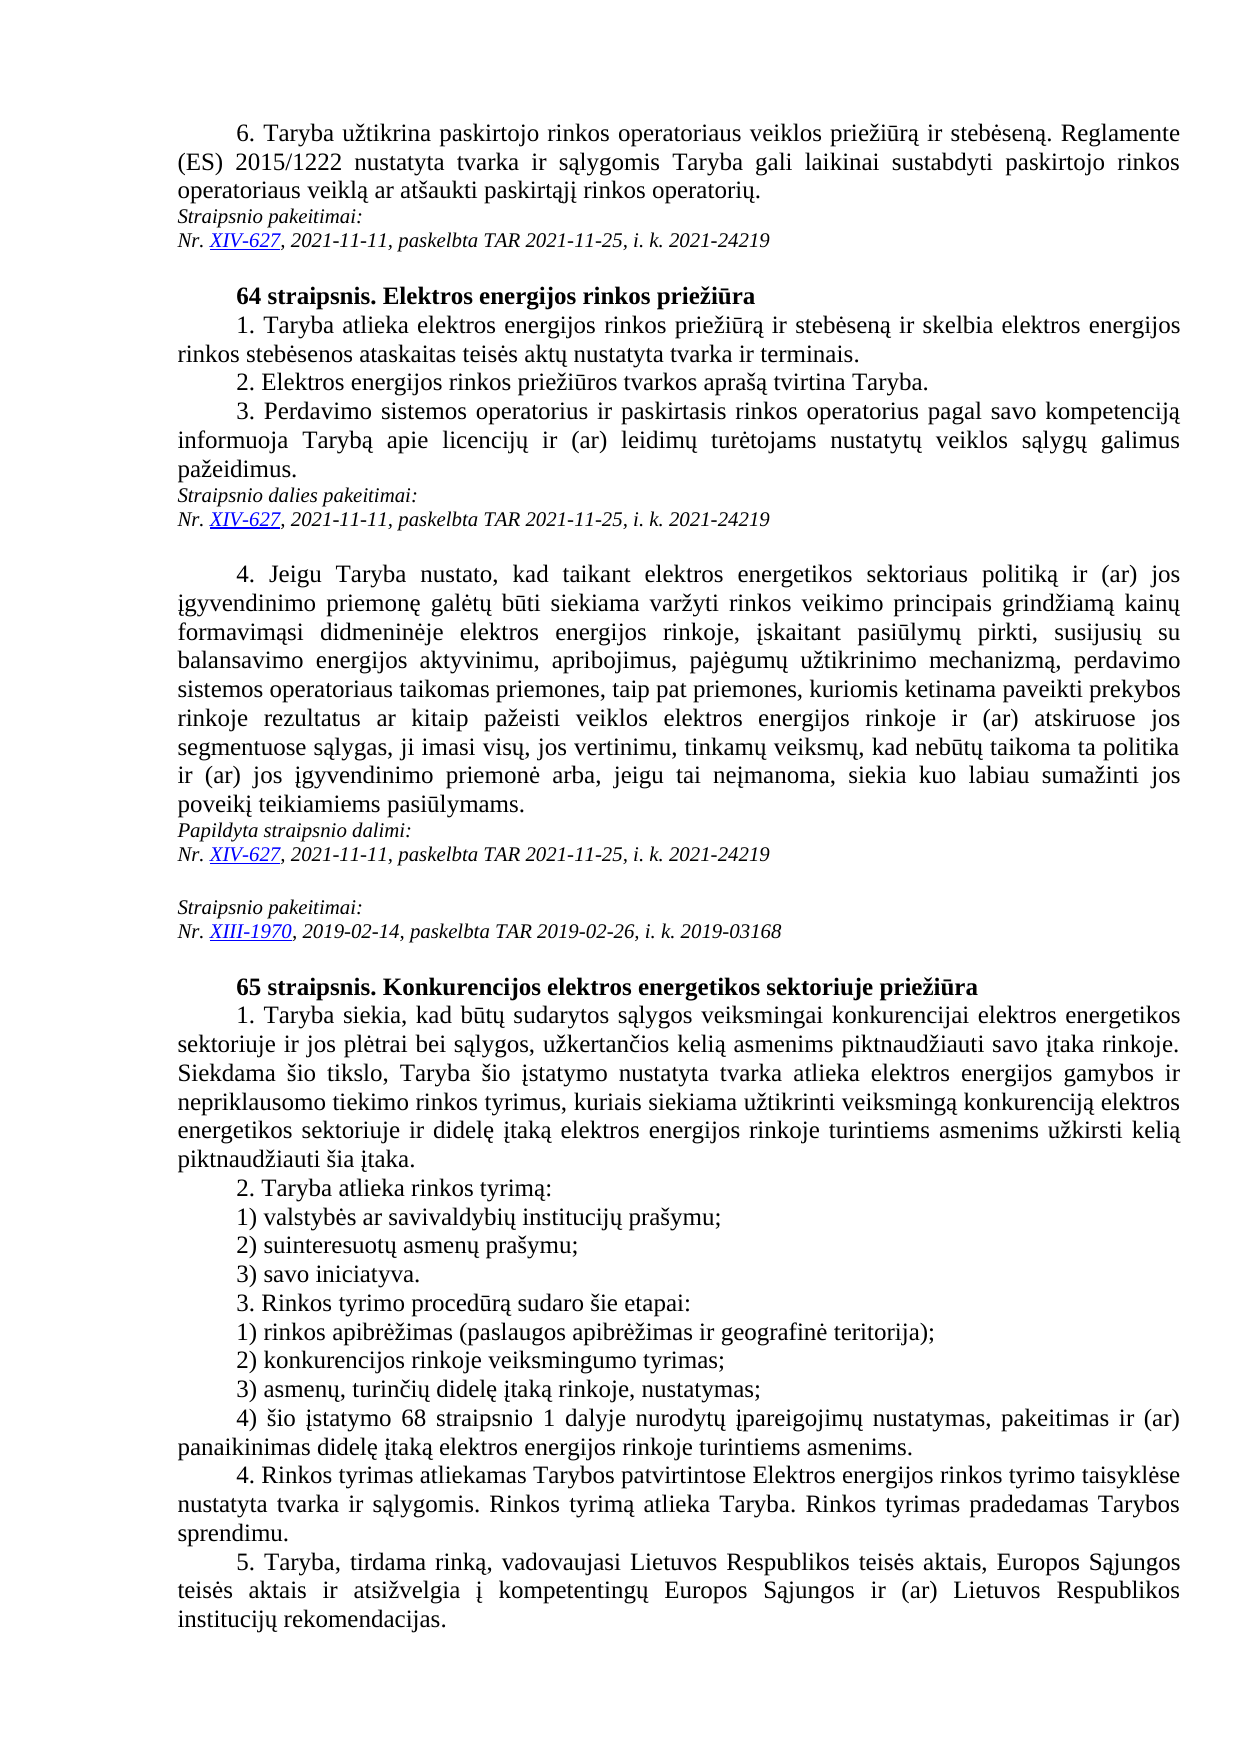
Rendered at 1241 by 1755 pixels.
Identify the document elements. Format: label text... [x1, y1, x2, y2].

text Papildyta straipsnio dalimi: [177, 818, 1181, 842]
text Nr. XIV-627, 2021-11-11, paskelbta TAR 2021-11-25, i. k. 2021-24219 [177, 842, 1181, 866]
text 4) šio įstatymo 68 straipsnio 1 dalyje nurodytų įpareigojimų nustatymas, pakeitimas ir (ar) panaikinimas didelę įtaką elektros energijos rinkoje turintiems asmenims. [177, 1403, 1181, 1461]
text 3) savo iniciatyva. [177, 1259, 1181, 1288]
text Straipsnio dalies pakeitimai: [177, 482, 1181, 507]
text 3) asmenų, turinčių didelę įtaką rinkoje, nustatymas; [177, 1374, 1181, 1403]
text 1. Taryba siekia, kad būtų sudarytos sąlygos veiksmingai konkurencijai elektros energetikos sektoriuje ir jos plėtrai bei sąlygos, užkertančios kelią asmenims piktnaudžiauti savo įtaka rinkoje. Siekdama šio tikslo, Taryba šio įstatymo nustatyta tvarka atlieka elektros energijos gamybos ir nepriklausomo tiekimo rinkos tyrimus, kuriais siekiama užtikrinti veiksmingą konkurenciją elektros energetikos sektoriuje ir didelę įtaką elektros energijos rinkoje turintiems asmenims užkirsti kelią piktnaudžiauti šia įtaka. [177, 1001, 1181, 1173]
text 1) rinkos apibrėžimas (paslaugos apibrėžimas ir geografinė teritorija); [177, 1317, 1181, 1346]
text 1. Taryba atlieka elektros energijos rinkos priežiūrą ir stebėseną ir skelbia elektros energijos rinkos stebėsenos ataskaitas teisės aktų nustatyta tvarka ir terminais. [177, 310, 1181, 367]
text Straipsnio pakeitimai: [177, 204, 1181, 228]
text Straipsnio pakeitimai: [177, 895, 1181, 919]
text 2) konkurencijos rinkoje veiksmingumo tyrimas; [177, 1346, 1181, 1374]
text 3. Rinkos tyrimo procedūrą sudaro šie etapai: [177, 1288, 1181, 1317]
text 2. Elektros energijos rinkos priežiūros tvarkos aprašą tvirtina Taryba. [177, 367, 1181, 396]
text 5. Taryba, tirdama rinką, vadovaujasi Lietuvos Respublikos teisės aktais, Europos Sąjungos teisės aktais ir atsižvelgia į kompetentingų Europos Sąjungos ir (ar) Lietuvos Respublikos institucijų rekomendacijas. [177, 1547, 1181, 1633]
text 4. Jeigu Taryba nustato, kad taikant elektros energetikos sektoriaus politiką ir (ar) jos įgyvendinimo priemonę galėtų būti siekiama varžyti rinkos veikimo principais grindžiamą kainų formavimąsi didmeninėje elektros energijos rinkoje, įskaitant pasiūlymų pirkti, susijusių su balansavimo energijos aktyvinimu, apribojimus, pajėgumų užtikrinimo mechanizmą, perdavimo sistemos operatoriaus taikomas priemones, taip pat priemones, kuriomis ketinama paveikti prekybos rinkoje rezultatus ar kitaip pažeisti veiklos elektros energijos rinkoje ir (ar) atskiruose jos segmentuose sąlygas, ji imasi visų, jos vertinimu, tinkamų veiksmų, kad nebūtų taikoma ta politika ir (ar) jos įgyvendinimo priemonė arba, jeigu tai neįmanoma, siekia kuo labiau sumažinti jos poveikį teikiamiems pasiūlymams. [177, 559, 1181, 818]
text 2. Taryba atlieka rinkos tyrimą: [177, 1173, 1181, 1202]
text Nr. XIV-627, 2021-11-11, paskelbta TAR 2021-11-25, i. k. 2021-24219 [177, 507, 1181, 531]
text 64 straipsnis. Elektros energijos rinkos priežiūra [177, 281, 1181, 310]
text Nr. XIV-627, 2021-11-11, paskelbta TAR 2021-11-25, i. k. 2021-24219 [177, 228, 1181, 252]
text 1) valstybės ar savivaldybių institucijų prašymu; [177, 1202, 1181, 1231]
text 65 straipsnis. Konkurencijos elektros energetikos sektoriuje priežiūra [177, 972, 1181, 1001]
text 6. Taryba užtikrina paskirtojo rinkos operatoriaus veiklos priežiūrą ir stebėseną. Reglamente (ES) 2015/1222 nustatyta tvarka ir sąlygomis Taryba gali laikinai sustabdyti paskirtojo rinkos operatoriaus veiklą ar atšaukti paskirtąjį rinkos operatorių. [177, 118, 1181, 204]
text Nr. XIII-1970, 2019-02-14, paskelbta TAR 2019-02-26, i. k. 2019-03168 [177, 919, 1181, 943]
text 4. Rinkos tyrimas atliekamas Tarybos patvirtintose Elektros energijos rinkos tyrimo taisyklėse nustatyta tvarka ir sąlygomis. Rinkos tyrimą atlieka Taryba. Rinkos tyrimas pradedamas Tarybos sprendimu. [177, 1461, 1181, 1547]
text 2) suinteresuotų asmenų prašymu; [177, 1231, 1181, 1259]
text 3. Perdavimo sistemos operatorius ir paskirtasis rinkos operatorius pagal savo kompetenciją informuoja Tarybą apie licencijų ir (ar) leidimų turėtojams nustatytų veiklos sąlygų galimus pažeidimus. [177, 396, 1181, 482]
